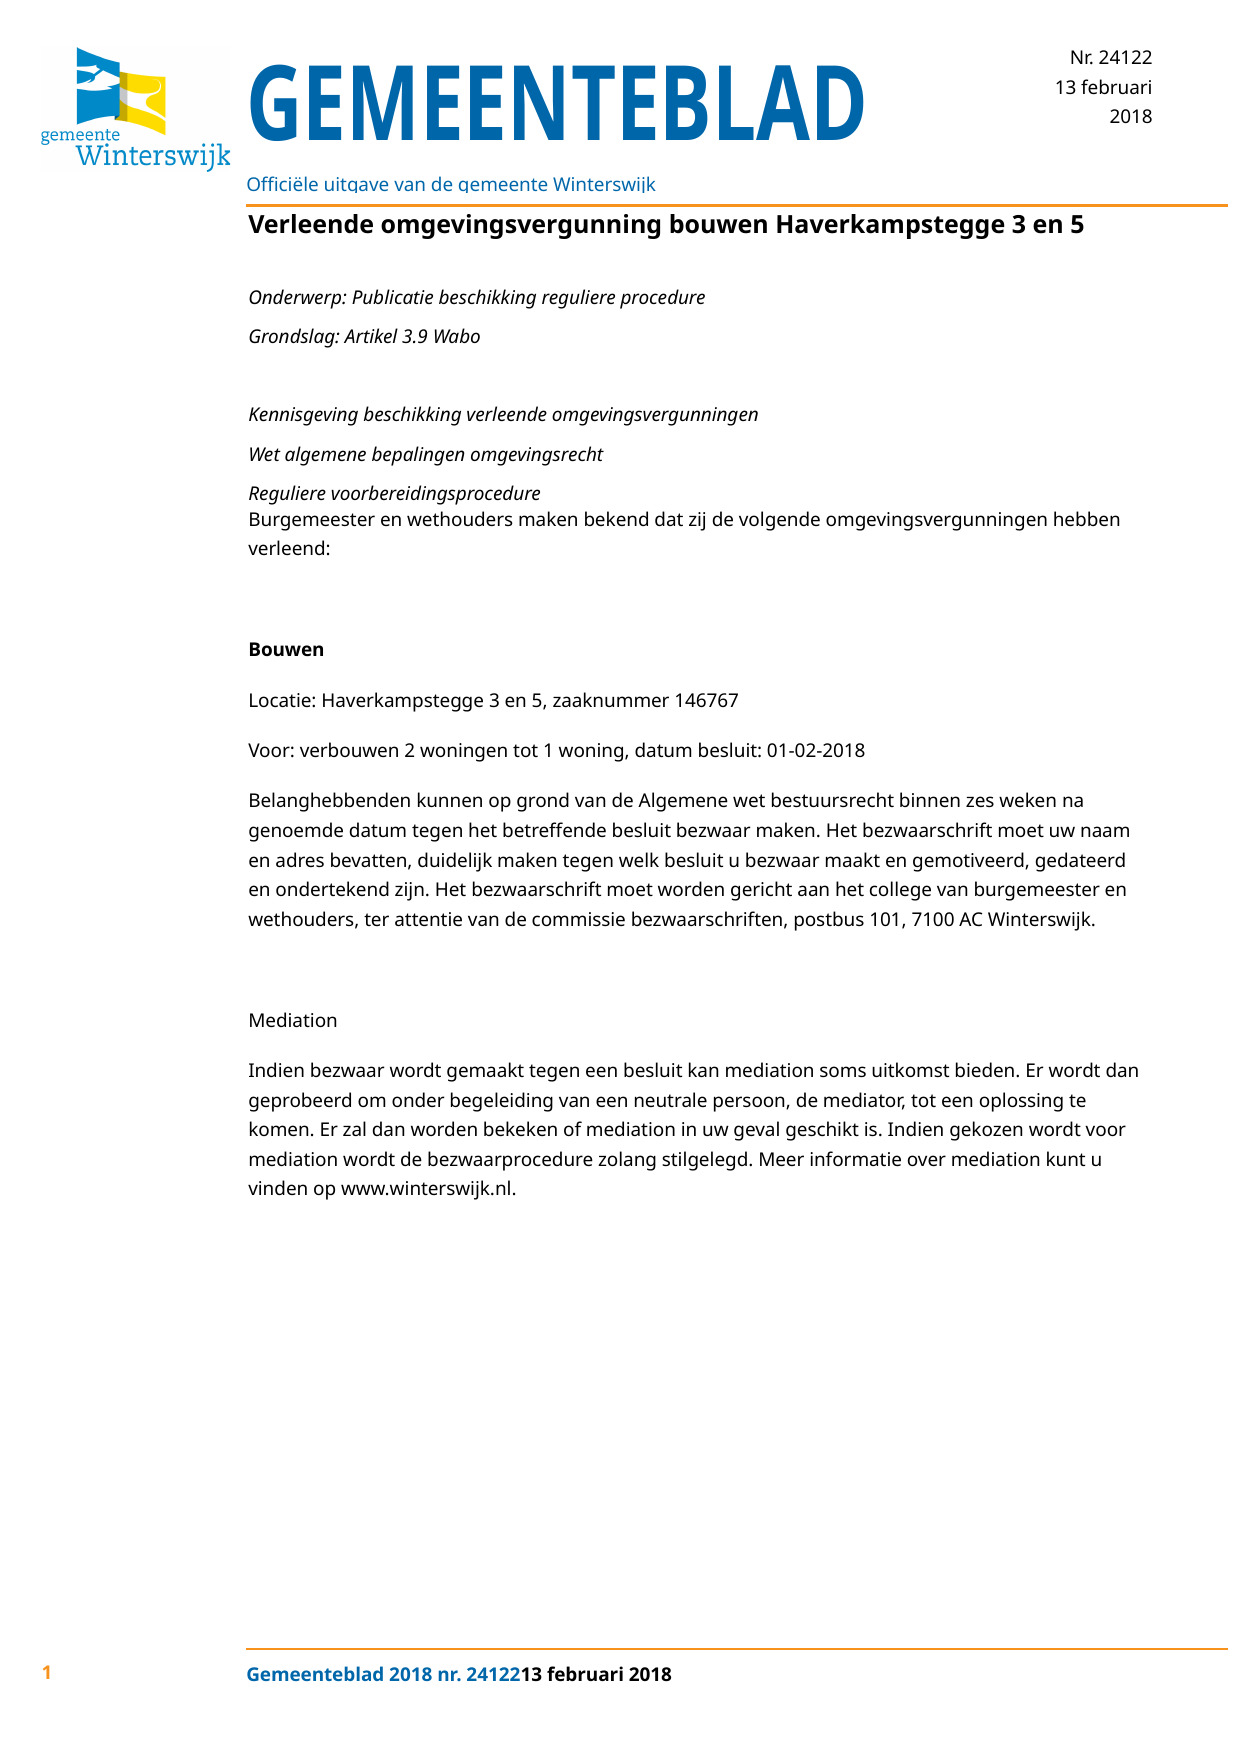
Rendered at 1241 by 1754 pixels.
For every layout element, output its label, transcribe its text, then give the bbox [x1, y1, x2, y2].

text Wet algemene bepalingen omgevingsrecht [248, 441, 1152, 467]
text Onderwerp: Publicatie beschikking reguliere procedure [248, 284, 1152, 309]
text Bouwen [248, 636, 1152, 662]
picture [41, 47, 231, 172]
text Mediation [248, 1007, 1152, 1032]
text Kennisgeving beschikking verleende omgevingsvergunningen [248, 402, 1152, 427]
text Voor: verbouwen 2 woningen tot 1 woning, datum besluit: 01-02-2018 [248, 737, 1152, 763]
picture [225, 153, 231, 162]
text Indien bezwaar wordt gemaakt tegen een besluit kan mediation soms uitkomst bieden. Er wordt dan geprobeerd om onder begeleiding van een neutrale persoon, de mediator, tot een oplossing te komen. Er zal dan worden bekeken of mediation in uw geval geschikt is. Indien gekozen wordt voor mediation wordt de bezwaarprocedure zolang stilgelegd. Meer informatie over mediation kunt u vinden op www.winterswijk.nl. [248, 1057, 1152, 1201]
text Reguliere voorbereidingsprocedure [248, 480, 1152, 506]
text Verleende omgevingsvergunning bouwen Haverkampstegge 3 en 5 [248, 207, 1152, 241]
text Grondslag: Artikel 3.9 Wabo [248, 323, 1152, 349]
text Locatie: Haverkampstegge 3 en 5, zaaknummer 146767 [248, 687, 1152, 712]
text Burgemeester en wethouders maken bekend dat zij de volgende omgevingsvergunningen hebben verleend: [248, 506, 1152, 561]
text Belanghebbenden kunnen op grond van de Algemene wet bestuursrecht binnen zes weken na genoemde datum tegen het betreffende besluit bezwaar maken. Het bezwaarschrift moet uw naam en adres bevatten, duidelijk maken tegen welk besluit u bezwaar maakt en gemotiveerd, gedateerd en ondertekend zijn. Het bezwaarschrift moet worden gericht aan het college van burgemeester en wethouders, ter attentie van de commissie bezwaarschriften, postbus 101, 7100 AC Winterswijk. [248, 788, 1152, 932]
